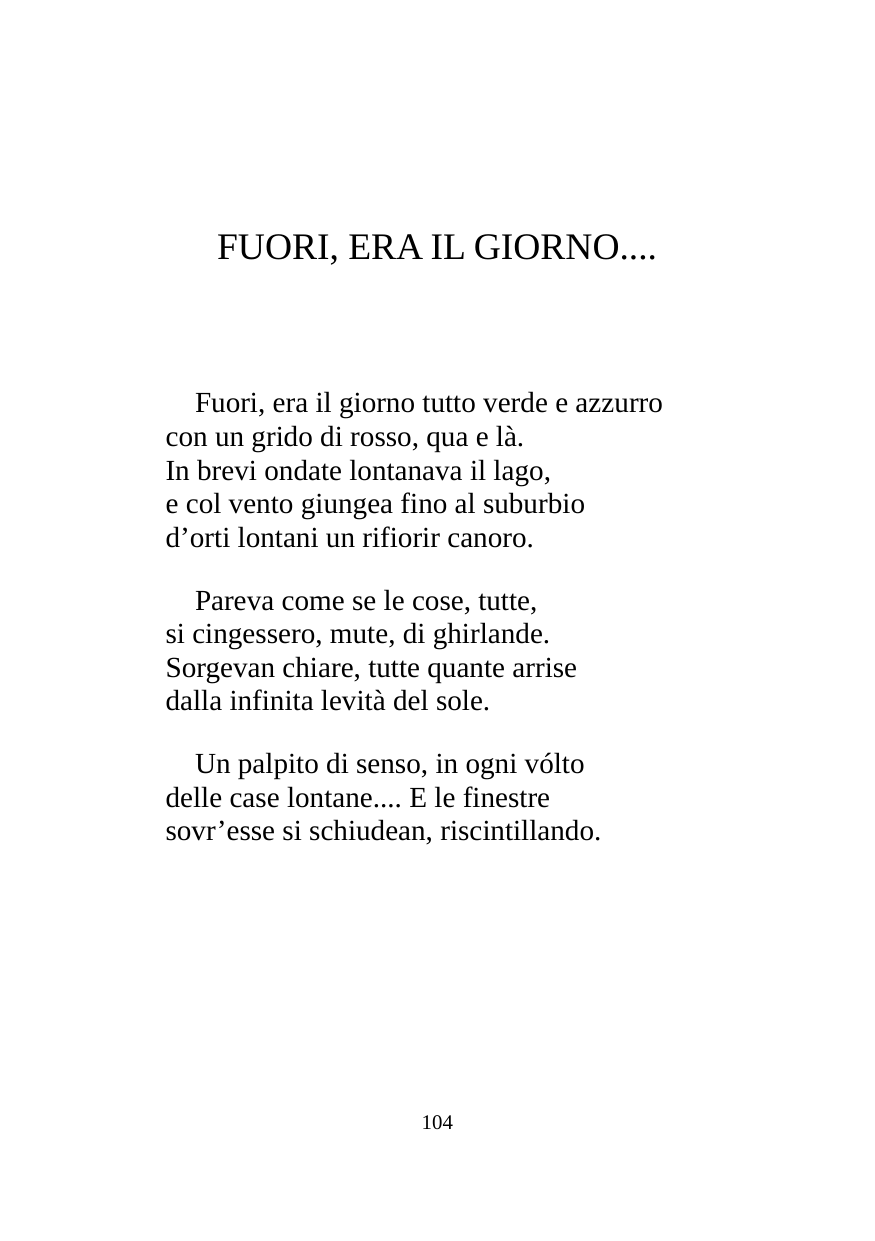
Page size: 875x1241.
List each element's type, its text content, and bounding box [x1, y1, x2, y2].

text Fuori, era il giorno tutto verde e azzurro con un grido di rosso, qua e là. In brevi ondate lontanava il lago, e col vento giungea fino al suburbio d’orti lontani un rifiorir canoro. [165, 386, 768, 553]
text Pareva come se le cose, tutte, si cingessero, mute, di ghirlande. Sorgevan chiare, tutte quante arrise dalla infinita levità del sole. [165, 583, 768, 717]
subtitle FUORI, ERA IL GIORNO.... [106, 224, 768, 267]
text Un palpito di senso, in ogni vólto delle case lontane.... E le finestre sovr’esse si schiudean, riscintillando. [165, 746, 768, 847]
